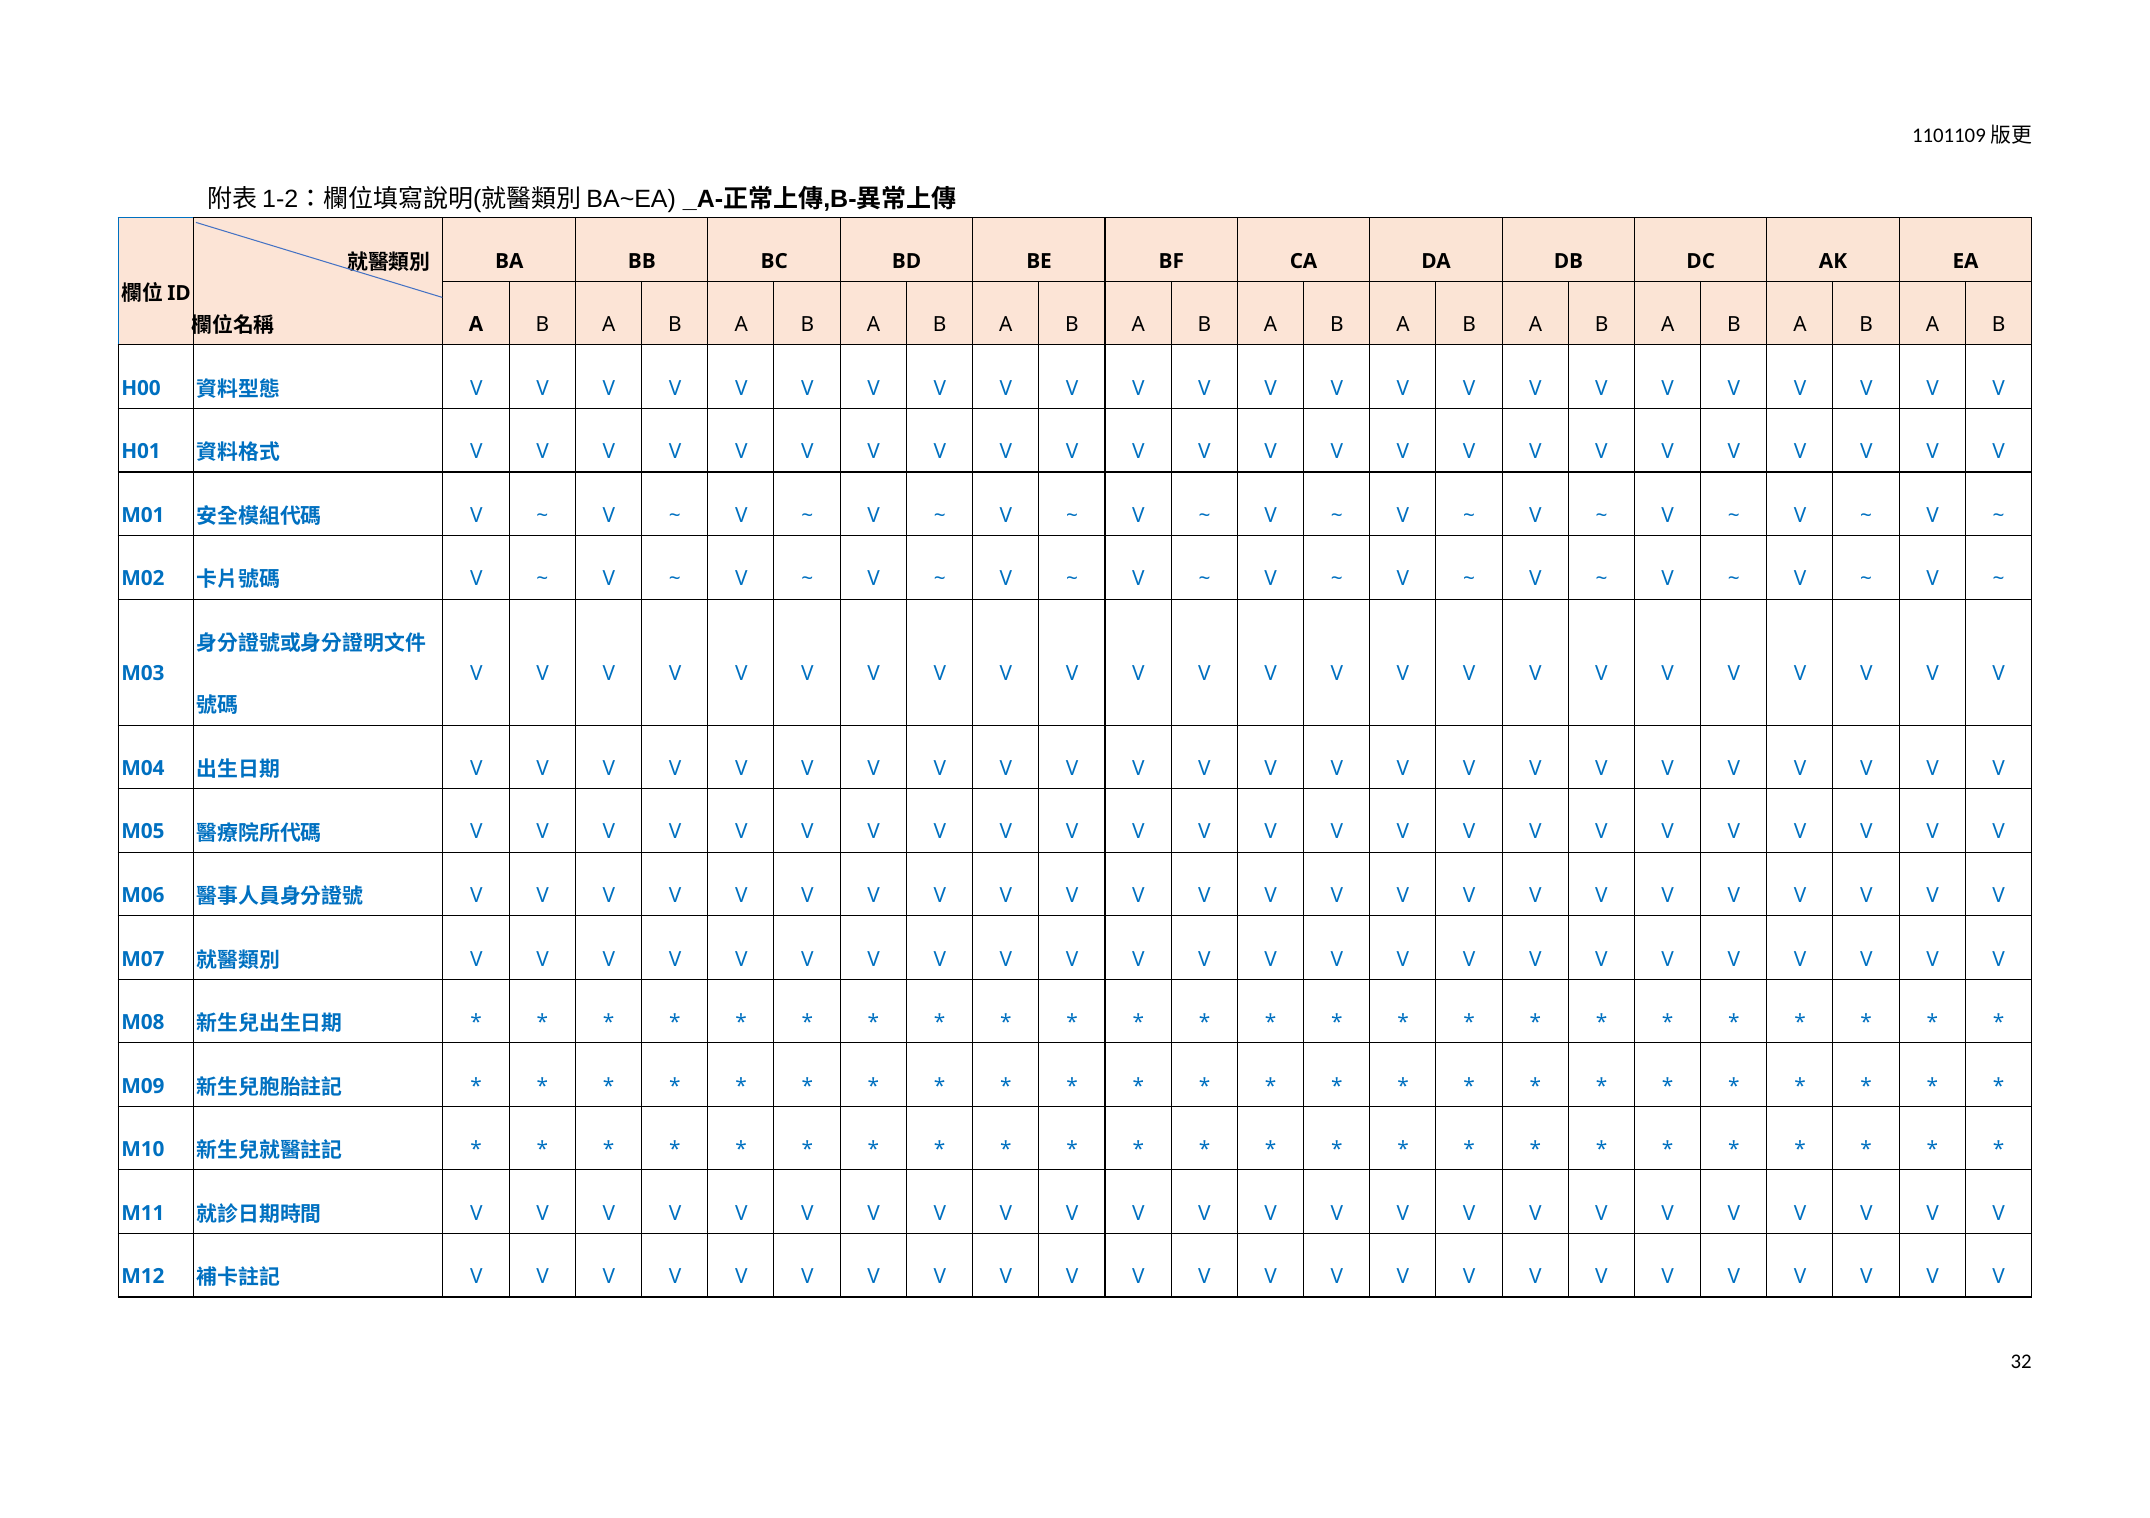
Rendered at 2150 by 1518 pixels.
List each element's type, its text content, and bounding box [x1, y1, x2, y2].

table_cell V [1833, 789, 1899, 852]
table_cell V [576, 789, 641, 852]
table_cell V [907, 600, 972, 724]
table_cell V [1833, 1234, 1899, 1296]
table_cell A [1106, 282, 1171, 344]
table_cell V [1106, 916, 1171, 979]
table_cell V [1039, 1170, 1104, 1233]
table_cell V [443, 345, 509, 408]
table_cell V [907, 345, 972, 408]
table_header DC [1635, 218, 1766, 281]
table_cell V [1304, 853, 1369, 915]
table_cell V [841, 473, 906, 535]
table_cell 卡片號碼 [194, 536, 442, 598]
table_cell V [1370, 1170, 1435, 1233]
table_cell V [1039, 345, 1104, 408]
table_cell * [1304, 1043, 1369, 1106]
table_cell 就醫類別 [194, 916, 442, 979]
table_cell V [1503, 1234, 1568, 1296]
table_cell B [642, 282, 707, 344]
table_cell V [973, 726, 1038, 788]
table_cell * [1767, 1107, 1832, 1169]
table_cell V [1106, 789, 1171, 852]
table_cell V [576, 916, 641, 979]
table_cell V [1370, 1234, 1435, 1296]
table_cell V [1106, 600, 1171, 724]
table_cell * [1172, 1043, 1237, 1106]
table_cell 欄位名稱 [194, 281, 442, 344]
table_cell V [1039, 409, 1104, 471]
table_cell * [1436, 1107, 1502, 1169]
table_cell V [510, 1234, 575, 1296]
table_cell * [1304, 980, 1369, 1042]
table_cell M02 [119, 536, 193, 598]
table_cell V [1767, 600, 1832, 724]
table_cell 新生兒胞胎註記 [194, 1043, 442, 1106]
table_cell V [642, 853, 707, 915]
table_cell * [1304, 1107, 1369, 1169]
table_cell 新生兒出生日期 [194, 980, 442, 1042]
table_cell V [1304, 1170, 1369, 1233]
table_cell V [1436, 409, 1502, 471]
table_cell * [576, 980, 641, 1042]
table_cell * [576, 1107, 641, 1169]
table_cell ~ [510, 473, 575, 535]
table_cell V [1569, 726, 1634, 788]
table_cell * [973, 1043, 1038, 1106]
table_cell V [1833, 345, 1899, 408]
table_cell V [907, 916, 972, 979]
table_cell V [1635, 853, 1700, 915]
table_cell V [1701, 409, 1766, 471]
table_cell * [1966, 1043, 2031, 1106]
table_cell V [1635, 1170, 1700, 1233]
table_cell V [443, 409, 509, 471]
table_cell * [1039, 980, 1104, 1042]
table_cell V [708, 600, 773, 724]
table_cell * [1833, 980, 1899, 1042]
table_cell A [1503, 282, 1568, 344]
table_cell ~ [1833, 536, 1899, 598]
table_cell V [1833, 600, 1899, 724]
table_cell * [1238, 1107, 1303, 1169]
table_cell V [1238, 473, 1303, 535]
table_cell * [1172, 1107, 1237, 1169]
table_cell V [510, 345, 575, 408]
table_cell A [443, 282, 509, 344]
table_cell * [443, 1043, 509, 1106]
table_header BF [1106, 218, 1237, 281]
table_cell M08 [119, 980, 193, 1042]
table_cell V [774, 916, 840, 979]
table_cell V [1238, 600, 1303, 724]
table_cell V [443, 853, 509, 915]
table_cell * [642, 1043, 707, 1106]
table_cell A [1767, 282, 1832, 344]
table_cell V [1106, 536, 1171, 598]
table_cell V [1503, 726, 1568, 788]
table_cell A [841, 282, 906, 344]
table_cell * [443, 980, 509, 1042]
table_cell V [841, 916, 906, 979]
table_cell V [973, 1170, 1038, 1233]
table_cell ~ [1966, 536, 2031, 598]
table_cell V [443, 1170, 509, 1233]
table_cell V [1966, 916, 2031, 979]
table_cell * [1767, 1043, 1832, 1106]
table_cell V [708, 409, 773, 471]
table_cell * [708, 1043, 773, 1106]
table_cell V [510, 600, 575, 724]
table_cell M03 [119, 600, 193, 724]
table_cell V [973, 536, 1038, 598]
table_cell V [841, 1234, 906, 1296]
table_cell V [774, 853, 840, 915]
table_cell * [576, 1043, 641, 1106]
table_cell 醫事人員身分證號 [194, 853, 442, 915]
table_cell V [1370, 473, 1435, 535]
table_cell V [841, 1170, 906, 1233]
table_cell B [774, 282, 840, 344]
table_cell V [1767, 1234, 1832, 1296]
table_cell * [510, 1107, 575, 1169]
table_cell 身分證號或身分證明文件號碼 [194, 600, 442, 724]
table_cell V [1900, 1234, 1965, 1296]
table_cell V [1106, 1234, 1171, 1296]
table_cell V [443, 789, 509, 852]
table_cell A [1238, 282, 1303, 344]
table_cell B [907, 282, 972, 344]
table_cell V [1172, 726, 1237, 788]
table_cell * [841, 980, 906, 1042]
table_cell V [443, 536, 509, 598]
table_header BA [443, 218, 575, 281]
table_cell V [1701, 726, 1766, 788]
table_cell V [443, 473, 509, 535]
table_cell V [576, 726, 641, 788]
table_cell V [1635, 916, 1700, 979]
table_cell B [1569, 282, 1634, 344]
table_cell V [1635, 345, 1700, 408]
table_cell V [1900, 853, 1965, 915]
table_cell V [1436, 853, 1502, 915]
table_cell V [1304, 600, 1369, 724]
table_cell * [1900, 1107, 1965, 1169]
table_cell V [510, 726, 575, 788]
table_cell 出生日期 [194, 726, 442, 788]
table_cell V [1701, 600, 1766, 724]
table_cell ~ [642, 473, 707, 535]
table_cell V [1900, 345, 1965, 408]
table_cell V [1106, 726, 1171, 788]
table_cell * [1635, 980, 1700, 1042]
table_cell * [1635, 1107, 1700, 1169]
table_cell A [576, 282, 641, 344]
table_cell * [443, 1107, 509, 1169]
table_cell B [1966, 282, 2031, 344]
table_cell * [1569, 1043, 1634, 1106]
table_header AK [1767, 218, 1899, 281]
table_cell V [1833, 409, 1899, 471]
table_cell * [841, 1043, 906, 1106]
table_cell ~ [1966, 473, 2031, 535]
table_cell ~ [1701, 473, 1766, 535]
table_cell V [1238, 916, 1303, 979]
table_cell V [907, 1234, 972, 1296]
table_header BB [576, 218, 707, 281]
table_cell ~ [1172, 473, 1237, 535]
table_cell * [1106, 1043, 1171, 1106]
table_cell V [1172, 409, 1237, 471]
table_cell ~ [1569, 536, 1634, 598]
table_cell * [1701, 1043, 1766, 1106]
table_cell V [1701, 853, 1766, 915]
table_cell * [1436, 1043, 1502, 1106]
table_cell V [1106, 1170, 1171, 1233]
table_cell V [1833, 853, 1899, 915]
table_cell V [1966, 726, 2031, 788]
table_header 欄位ID [119, 218, 193, 344]
table_cell V [1569, 1170, 1634, 1233]
table_cell * [907, 1043, 972, 1106]
table_cell V [1701, 345, 1766, 408]
table_cell M12 [119, 1234, 193, 1296]
table_cell A [1635, 282, 1700, 344]
table_cell V [841, 853, 906, 915]
table_cell V [642, 916, 707, 979]
table_cell * [1569, 980, 1634, 1042]
table_cell * [1503, 1043, 1568, 1106]
table_cell V [708, 853, 773, 915]
table_cell V [1436, 345, 1502, 408]
table_cell V [1701, 1234, 1766, 1296]
table_cell V [774, 789, 840, 852]
table_cell ~ [1701, 536, 1766, 598]
table_cell ~ [1039, 536, 1104, 598]
table_cell V [973, 345, 1038, 408]
table_header 就醫類別 [194, 218, 442, 281]
table_cell V [1503, 600, 1568, 724]
table_cell V [1304, 726, 1369, 788]
table_cell V [1635, 536, 1700, 598]
table_cell V [443, 726, 509, 788]
table_cell V [1304, 789, 1369, 852]
table_cell V [1238, 853, 1303, 915]
table_cell V [1569, 789, 1634, 852]
table_cell B [1039, 282, 1104, 344]
table_cell * [1833, 1107, 1899, 1169]
table_cell 就診日期時間 [194, 1170, 442, 1233]
table_cell * [1370, 1107, 1435, 1169]
table_cell V [841, 726, 906, 788]
table_cell V [510, 853, 575, 915]
table_cell * [708, 980, 773, 1042]
table_cell H01 [119, 409, 193, 471]
table_cell * [1238, 980, 1303, 1042]
table_header BD [841, 218, 972, 281]
table_cell ~ [1833, 473, 1899, 535]
table_cell M10 [119, 1107, 193, 1169]
table_cell V [1172, 1170, 1237, 1233]
table_cell V [774, 345, 840, 408]
table_cell V [576, 536, 641, 598]
table_cell V [1635, 1234, 1700, 1296]
table_cell V [1106, 345, 1171, 408]
table_cell * [642, 980, 707, 1042]
table_cell V [1900, 473, 1965, 535]
table_cell V [510, 409, 575, 471]
table_cell * [510, 980, 575, 1042]
table_cell ~ [774, 473, 840, 535]
table_cell V [1503, 473, 1568, 535]
table_cell V [1767, 726, 1832, 788]
table_cell B [1436, 282, 1502, 344]
table_cell * [1436, 980, 1502, 1042]
table_cell 新生兒就醫註記 [194, 1107, 442, 1169]
table_cell M07 [119, 916, 193, 979]
table_cell M05 [119, 789, 193, 852]
table_cell * [1900, 980, 1965, 1042]
table_cell * [1039, 1107, 1104, 1169]
table_cell V [1503, 916, 1568, 979]
table_cell V [1635, 600, 1700, 724]
table_cell V [1238, 409, 1303, 471]
table_cell B [1701, 282, 1766, 344]
table_cell V [1436, 916, 1502, 979]
table_cell V [1701, 1170, 1766, 1233]
table_cell * [1767, 980, 1832, 1042]
table_cell ~ [1304, 536, 1369, 598]
table_cell V [576, 345, 641, 408]
table_cell V [1238, 1234, 1303, 1296]
table_cell * [774, 1043, 840, 1106]
table_cell A [973, 282, 1038, 344]
table_cell M01 [119, 473, 193, 535]
table_cell A [1370, 282, 1435, 344]
table_cell V [1238, 536, 1303, 598]
table_cell * [973, 1107, 1038, 1169]
table_cell * [510, 1043, 575, 1106]
table_cell * [1701, 980, 1766, 1042]
table_cell * [1569, 1107, 1634, 1169]
table_cell V [1039, 726, 1104, 788]
table_cell V [510, 916, 575, 979]
table_cell ~ [1172, 536, 1237, 598]
table_cell V [973, 473, 1038, 535]
table_cell * [774, 1107, 840, 1169]
table_cell V [1436, 600, 1502, 724]
table_cell ~ [1436, 536, 1502, 598]
table_cell * [1039, 1043, 1104, 1106]
table_cell V [1172, 789, 1237, 852]
table_cell V [1635, 409, 1700, 471]
table_cell V [1106, 853, 1171, 915]
table_cell * [907, 980, 972, 1042]
table_cell V [1569, 600, 1634, 724]
table_cell V [1370, 853, 1435, 915]
table_cell V [1966, 409, 2031, 471]
table_cell V [774, 409, 840, 471]
table_cell V [642, 726, 707, 788]
table_cell V [1635, 726, 1700, 788]
table_cell ~ [1436, 473, 1502, 535]
table_header CA [1238, 218, 1369, 281]
table_cell V [642, 789, 707, 852]
table_cell V [576, 853, 641, 915]
table_cell V [907, 853, 972, 915]
table_cell * [907, 1107, 972, 1169]
table_cell B [510, 282, 575, 344]
table_cell V [1966, 853, 2031, 915]
table_cell * [708, 1107, 773, 1169]
table_cell * [1701, 1107, 1766, 1169]
table_cell V [1569, 1234, 1634, 1296]
table_cell V [642, 1170, 707, 1233]
table_cell 資料型態 [194, 345, 442, 408]
table_cell V [973, 1234, 1038, 1296]
table_cell ~ [642, 536, 707, 598]
table_cell M04 [119, 726, 193, 788]
table_header BE [973, 218, 1104, 281]
table_cell * [1966, 1107, 2031, 1169]
table_cell V [1569, 916, 1634, 979]
table_cell V [1767, 345, 1832, 408]
table_cell V [708, 473, 773, 535]
table_cell * [1833, 1043, 1899, 1106]
table_cell V [973, 853, 1038, 915]
table_cell V [1900, 536, 1965, 598]
table_cell V [1635, 789, 1700, 852]
table_cell V [576, 1234, 641, 1296]
table_cell V [1436, 726, 1502, 788]
table_cell V [1767, 1170, 1832, 1233]
table_cell V [1172, 600, 1237, 724]
table_cell 醫療院所代碼 [194, 789, 442, 852]
table_cell V [1900, 409, 1965, 471]
table_cell V [1569, 345, 1634, 408]
table_cell * [973, 980, 1038, 1042]
table_cell V [642, 1234, 707, 1296]
table_cell V [1238, 726, 1303, 788]
table_cell V [1172, 345, 1237, 408]
table_cell V [1767, 536, 1832, 598]
table_cell V [642, 600, 707, 724]
table_cell V [1304, 916, 1369, 979]
table_cell V [510, 1170, 575, 1233]
table_cell V [907, 789, 972, 852]
table_cell V [1370, 600, 1435, 724]
table_cell * [1106, 980, 1171, 1042]
table_cell * [642, 1107, 707, 1169]
table_cell V [774, 600, 840, 724]
table_cell V [774, 1170, 840, 1233]
table_header BC [708, 218, 840, 281]
table_cell V [708, 1234, 773, 1296]
table_cell V [1304, 1234, 1369, 1296]
table_cell V [973, 600, 1038, 724]
table_cell ~ [774, 536, 840, 598]
table_cell V [1503, 536, 1568, 598]
table_cell H00 [119, 345, 193, 408]
table_cell V [576, 1170, 641, 1233]
table_cell V [1436, 789, 1502, 852]
table_cell V [1436, 1234, 1502, 1296]
table_cell V [1304, 409, 1369, 471]
table_cell ~ [1039, 473, 1104, 535]
table_cell ~ [907, 536, 972, 598]
table_cell V [1238, 345, 1303, 408]
table_cell V [1900, 726, 1965, 788]
table_cell 補卡註記 [194, 1234, 442, 1296]
table_cell V [1503, 345, 1568, 408]
table_cell V [1833, 726, 1899, 788]
table_cell V [1172, 916, 1237, 979]
table_cell V [841, 345, 906, 408]
table_cell M09 [119, 1043, 193, 1106]
table_cell V [1039, 1234, 1104, 1296]
table_cell V [973, 789, 1038, 852]
table_cell V [708, 345, 773, 408]
table_cell V [1238, 1170, 1303, 1233]
table_cell V [1370, 536, 1435, 598]
table_cell * [1238, 1043, 1303, 1106]
table_cell * [1635, 1043, 1700, 1106]
table_cell 資料格式 [194, 409, 442, 471]
table_cell V [1503, 409, 1568, 471]
table_cell V [1767, 916, 1832, 979]
table_cell V [1039, 853, 1104, 915]
table_cell V [708, 916, 773, 979]
table_cell B [1833, 282, 1899, 344]
table_cell V [1503, 1170, 1568, 1233]
table_cell * [1966, 980, 2031, 1042]
table_cell V [1966, 1170, 2031, 1233]
table_cell V [1503, 789, 1568, 852]
table_cell V [1370, 409, 1435, 471]
table_cell M06 [119, 853, 193, 915]
table_cell V [1767, 789, 1832, 852]
table_header DA [1370, 218, 1502, 281]
table_cell V [1106, 409, 1171, 471]
table_cell V [907, 726, 972, 788]
table_cell V [1503, 853, 1568, 915]
table_cell V [907, 1170, 972, 1233]
table_cell V [576, 473, 641, 535]
table_cell V [642, 409, 707, 471]
table_cell V [708, 536, 773, 598]
table_cell V [708, 1170, 773, 1233]
table_cell V [1966, 600, 2031, 724]
table_cell V [1767, 473, 1832, 535]
table_cell * [1503, 980, 1568, 1042]
subtitle 附表1-2：欄位填寫說明(就醫類別BA~EA) _A-正常上傳,B-異常上傳 [207, 155, 2031, 217]
table_cell * [1172, 980, 1237, 1042]
table_cell B [1172, 282, 1237, 344]
table_cell V [1436, 1170, 1502, 1233]
table_cell V [708, 726, 773, 788]
table_cell * [1503, 1107, 1568, 1169]
table_cell V [1900, 1170, 1965, 1233]
table_cell V [1966, 1234, 2031, 1296]
table_cell V [1767, 409, 1832, 471]
table_cell V [1370, 345, 1435, 408]
table_cell * [1370, 980, 1435, 1042]
table_cell V [1900, 600, 1965, 724]
table_cell V [973, 409, 1038, 471]
table_cell * [1370, 1043, 1435, 1106]
table_cell * [1106, 1107, 1171, 1169]
table_cell V [841, 600, 906, 724]
table_cell V [1370, 789, 1435, 852]
table_cell V [576, 600, 641, 724]
table_cell V [1701, 789, 1766, 852]
table_cell V [642, 345, 707, 408]
table_cell V [907, 409, 972, 471]
table_cell 安全模組代碼 [194, 473, 442, 535]
table_cell V [1966, 345, 2031, 408]
table_cell V [841, 789, 906, 852]
table_cell V [841, 409, 906, 471]
table_cell V [1304, 345, 1369, 408]
table_cell V [576, 409, 641, 471]
table_cell V [1039, 789, 1104, 852]
table_cell M11 [119, 1170, 193, 1233]
table_cell V [1238, 789, 1303, 852]
table_header DB [1503, 218, 1634, 281]
table_cell ~ [1569, 473, 1634, 535]
table_cell V [1833, 916, 1899, 979]
table_cell V [1900, 916, 1965, 979]
table_cell V [708, 789, 773, 852]
table_cell B [1304, 282, 1369, 344]
table_cell V [1635, 473, 1700, 535]
table_cell V [1039, 600, 1104, 724]
table_cell V [510, 789, 575, 852]
table_cell V [1767, 853, 1832, 915]
table_cell V [1900, 789, 1965, 852]
table_cell V [973, 916, 1038, 979]
table_cell V [1833, 1170, 1899, 1233]
table_cell * [1900, 1043, 1965, 1106]
table_cell ~ [1304, 473, 1369, 535]
table_cell V [1370, 916, 1435, 979]
table_cell * [774, 980, 840, 1042]
table_cell V [443, 1234, 509, 1296]
table_cell V [1569, 853, 1634, 915]
table_cell V [1172, 853, 1237, 915]
table_cell V [1966, 789, 2031, 852]
table_header EA [1900, 218, 2031, 281]
table_cell V [1569, 409, 1634, 471]
table_cell V [443, 600, 509, 724]
table_cell V [1172, 1234, 1237, 1296]
table_cell V [1370, 726, 1435, 788]
table_cell ~ [510, 536, 575, 598]
table_cell V [841, 536, 906, 598]
table_cell A [1900, 282, 1965, 344]
table_cell ~ [907, 473, 972, 535]
table_cell V [1701, 916, 1766, 979]
table_cell V [1039, 916, 1104, 979]
table_cell V [1106, 473, 1171, 535]
table_cell * [841, 1107, 906, 1169]
table_cell V [774, 726, 840, 788]
table_cell V [443, 916, 509, 979]
table_cell V [774, 1234, 840, 1296]
table_cell A [708, 282, 773, 344]
